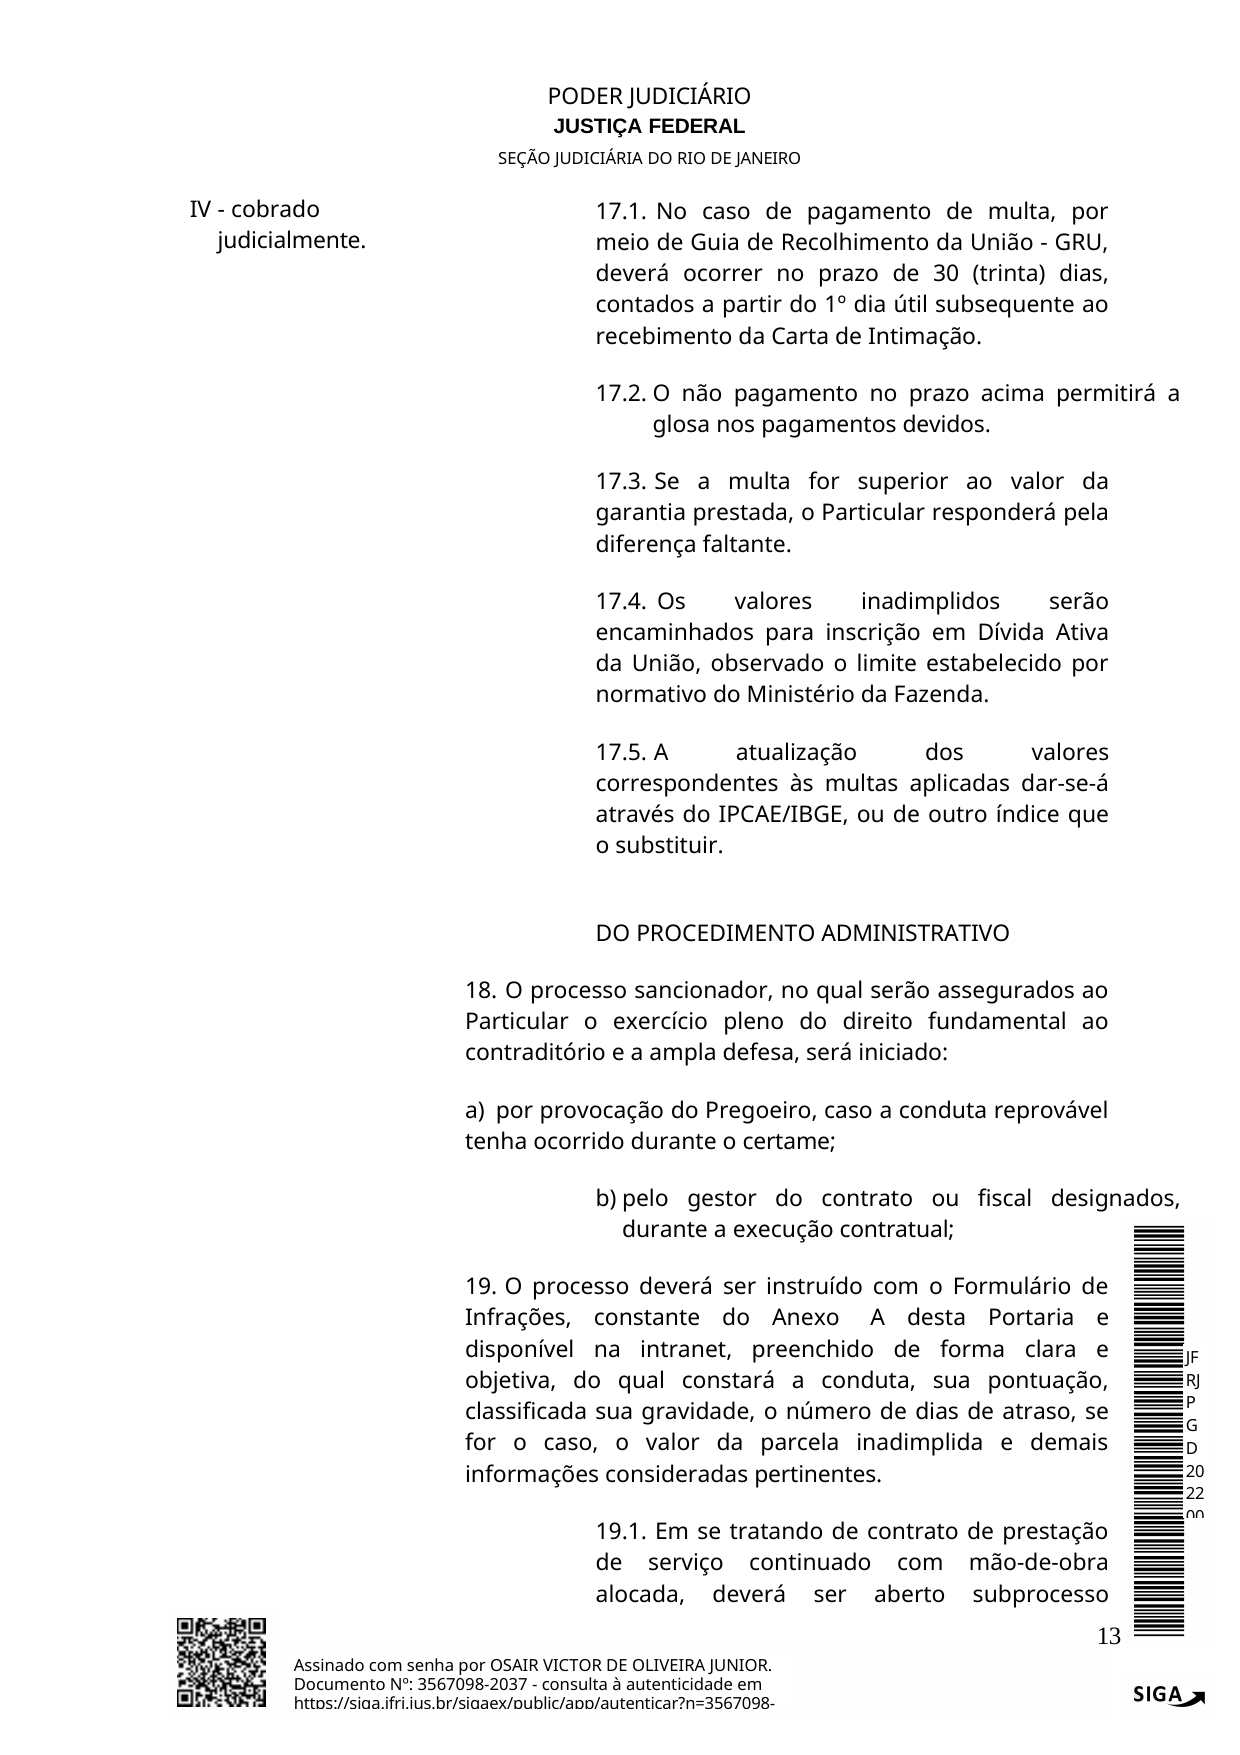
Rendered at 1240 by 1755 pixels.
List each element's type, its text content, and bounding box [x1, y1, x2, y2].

list Os valores inadimplidos serão encaminhados para inscrição em Dívida Ativa da União, observado o limite estabelecido por normativo do Ministério da Fazenda. [595, 585, 1109, 710]
list A atualização dos valores correspondentes às multas aplicadas dar-se-á através do IPCAE/IBGE, ou de outro índice que o substituir. [595, 736, 1109, 861]
list Em se tratando de contrato de prestação de serviço continuado com mão-de-obra alocada, deverá ser aberto subprocesso [595, 1515, 1109, 1609]
list pelo gestor do contrato ou fiscal designados, durante a execução contratual; [595, 1182, 1181, 1244]
list O processo sancionador, no qual serão assegurados ao Particular o exercício pleno do direito fundamental ao contraditório e a ampla defesa, será iniciado: [465, 974, 1109, 1068]
list JFRJPGD202200034A [1186, 1346, 1206, 1518]
subtitle PODER JUDICIÁRIO [465, 79, 834, 111]
list por provocação do Pregoeiro, caso a conduta reprovável tenha ocorrido durante o certame; [465, 1093, 1109, 1156]
list No caso de pagamento de multa, por meio de Guia de Recolhimento da União - GRU, deverá ocorrer no prazo de 30 (trinta) dias, contados a partir do 1º dia útil subsequente ao recebimento da Carta de Intimação. [595, 195, 1109, 351]
subtitle DO PROCEDIMENTO ADMINISTRATIVO [595, 917, 1181, 948]
list O processo deverá ser instruído com o Formulário de Infrações, constante do Anexo A desta Portaria e disponível na intranet, preenchido de forma clara e objetiva, do qual constará a conduta, sua pontuação, classificada sua gravidade, o número de dias de atraso, se for o caso, o valor da parcela inadimplida e demais informações consideradas pertinentes. [465, 1270, 1109, 1489]
list O não pagamento no prazo acima permitirá a glosa nos pagamentos devidos. [595, 377, 1181, 439]
list Se a multa for superior ao valor da garantia prestada, o Particular responderá pela diferença faltante. [595, 465, 1109, 559]
text SEÇÃO JUDICIÁRIA DO RIO DE JANEIRO [465, 146, 834, 169]
list - cobrado judicialmente. [189, 193, 461, 255]
subtitle JUSTIÇA FEDERAL [465, 114, 834, 138]
